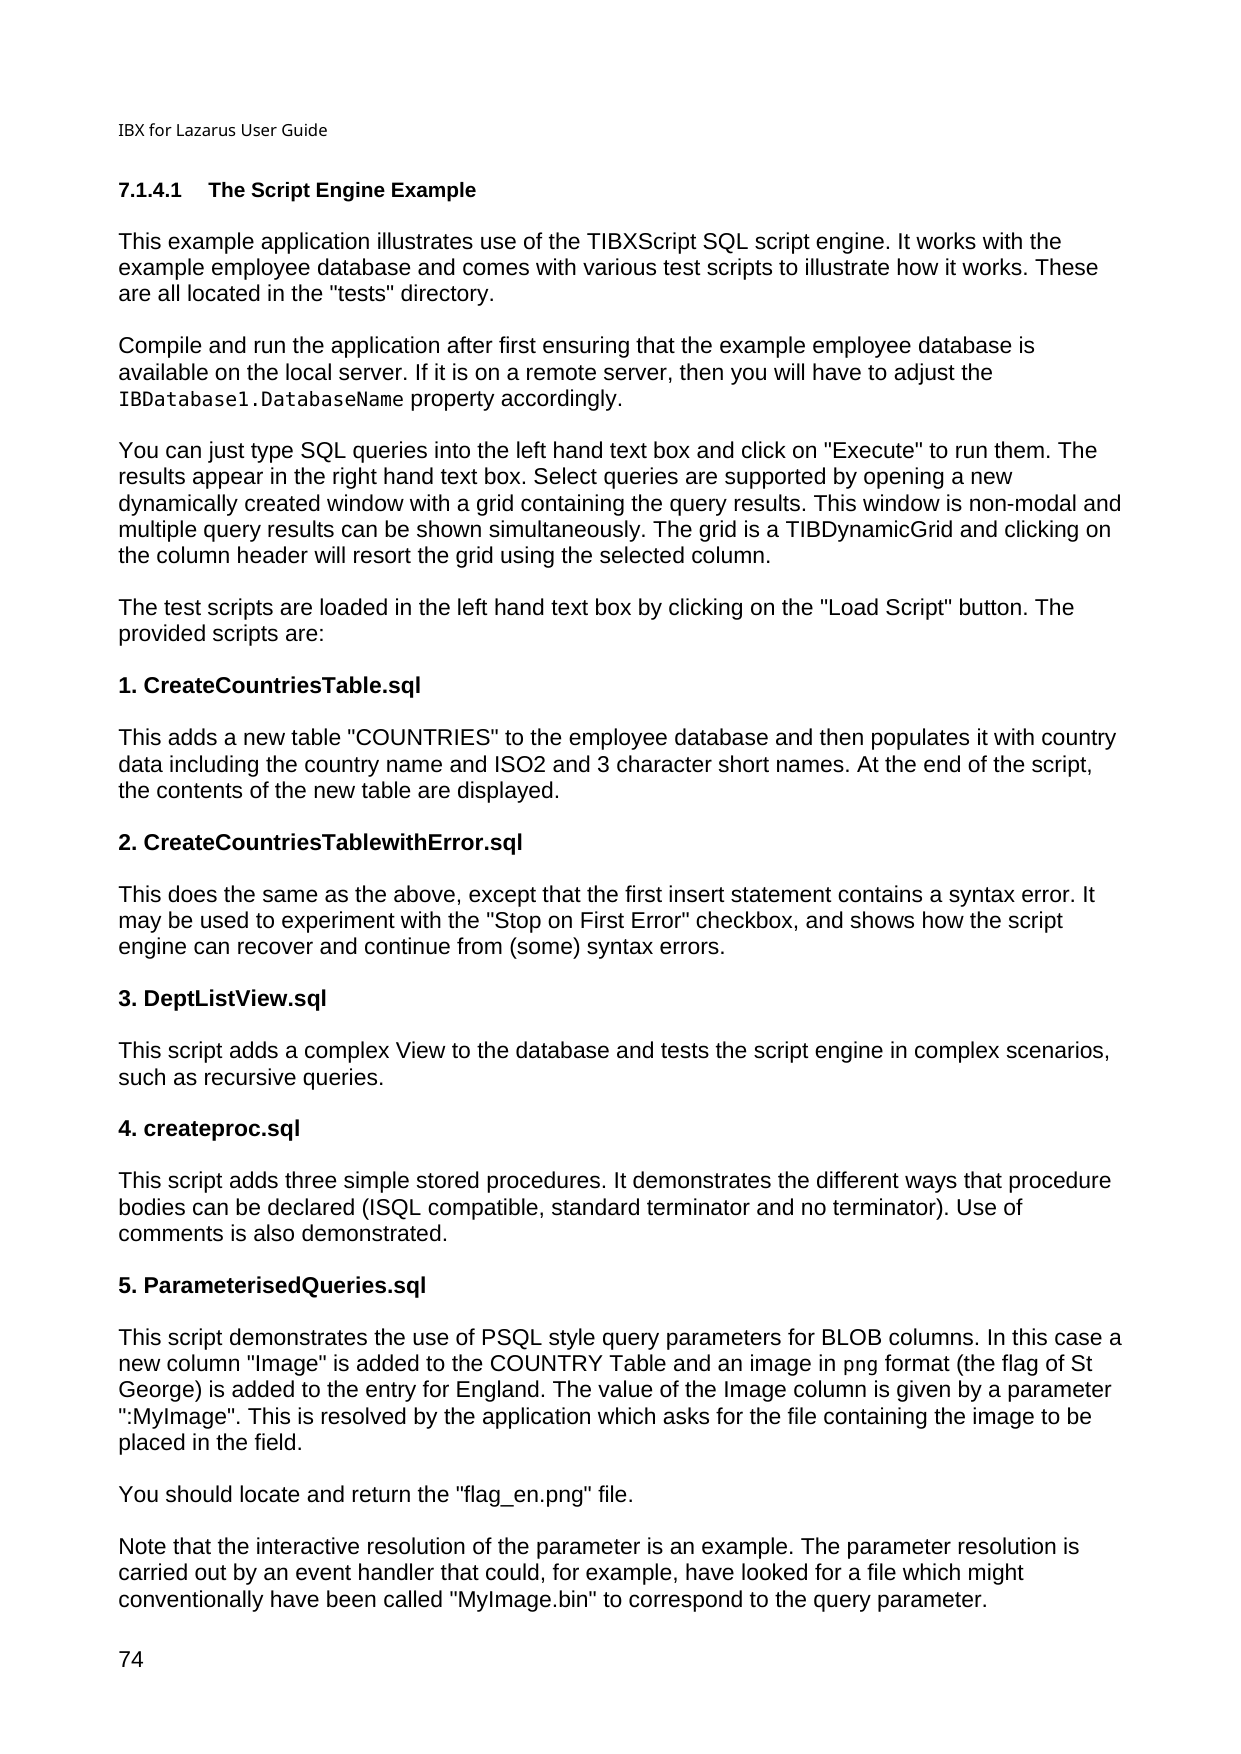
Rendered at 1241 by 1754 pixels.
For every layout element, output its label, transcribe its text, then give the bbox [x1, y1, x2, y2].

text 3. DeptListView.sql [118, 985, 1122, 1012]
text 4. createproc.sql [118, 1115, 1122, 1142]
text This script adds a complex View to the database and tests the script engine in complex scenarios, such as recursive queries. [118, 1037, 1122, 1090]
subtitle The Script Engine Example [118, 178, 1122, 202]
text This script adds three simple stored procedures. It demonstrates the different ways that procedure bodies can be declared (ISQL compatible, standard terminator and no terminator). Use of comments is also demonstrated. [118, 1167, 1122, 1246]
text This example application illustrates use of the TIBXScript SQL script engine. It works with the example employee database and comes with various test scripts to illustrate how it works. These are all located in the "tests" directory. [118, 228, 1122, 307]
text This adds a new table "COUNTRIES" to the employee database and then populates it with country data including the country name and ISO2 and 3 character short names. At the end of the script, the contents of the new table are displayed. [118, 724, 1122, 803]
text 5. ParameterisedQueries.sql [118, 1272, 1122, 1298]
text 2. CreateCountriesTablewithError.sql [118, 829, 1122, 855]
text You should locate and return the "flag_en.png" file. [118, 1481, 1122, 1507]
text This script demonstrates the use of PSQL style query parameters for BLOB columns. In this case a new column "Image" is added to the COUNTRY Table and an image in png format (the flag of St George) is added to the entry for England. The value of the Image column is given by a parameter ":MyImage". This is resolved by the application which asks for the file containing the image to be placed in the field. [118, 1324, 1122, 1455]
text Note that the interactive resolution of the parameter is an example. The parameter resolution is carried out by an event handler that could, for example, have looked for a file which might conventionally have been called "MyImage.bin" to correspond to the query parameter. [118, 1533, 1122, 1612]
text You can just type SQL queries into the left hand text box and click on "Execute" to run them. The results appear in the right hand text box. Select queries are supported by opening a new dynamically created window with a grid containing the query results. This window is non-modal and multiple query results can be shown simultaneously. The grid is a TIBDynamicGrid and clicking on the column header will resort the grid using the selected column. [118, 437, 1122, 568]
text This does the same as the above, except that the first insert statement contains a syntax error. It may be used to experiment with the "Stop on First Error" checkbox, and shows how the script engine can recover and continue from (some) syntax errors. [118, 881, 1122, 960]
text 1. CreateCountriesTable.sql [118, 672, 1122, 699]
text Compile and run the application after first ensuring that the example employee database is available on the local server. If it is on a remote server, then you will have to adjust the IBDatabase1.DatabaseName property accordingly. [118, 332, 1122, 411]
text The test scripts are loaded in the left hand text box by clicking on the "Load Script" button. The provided scripts are: [118, 594, 1122, 647]
